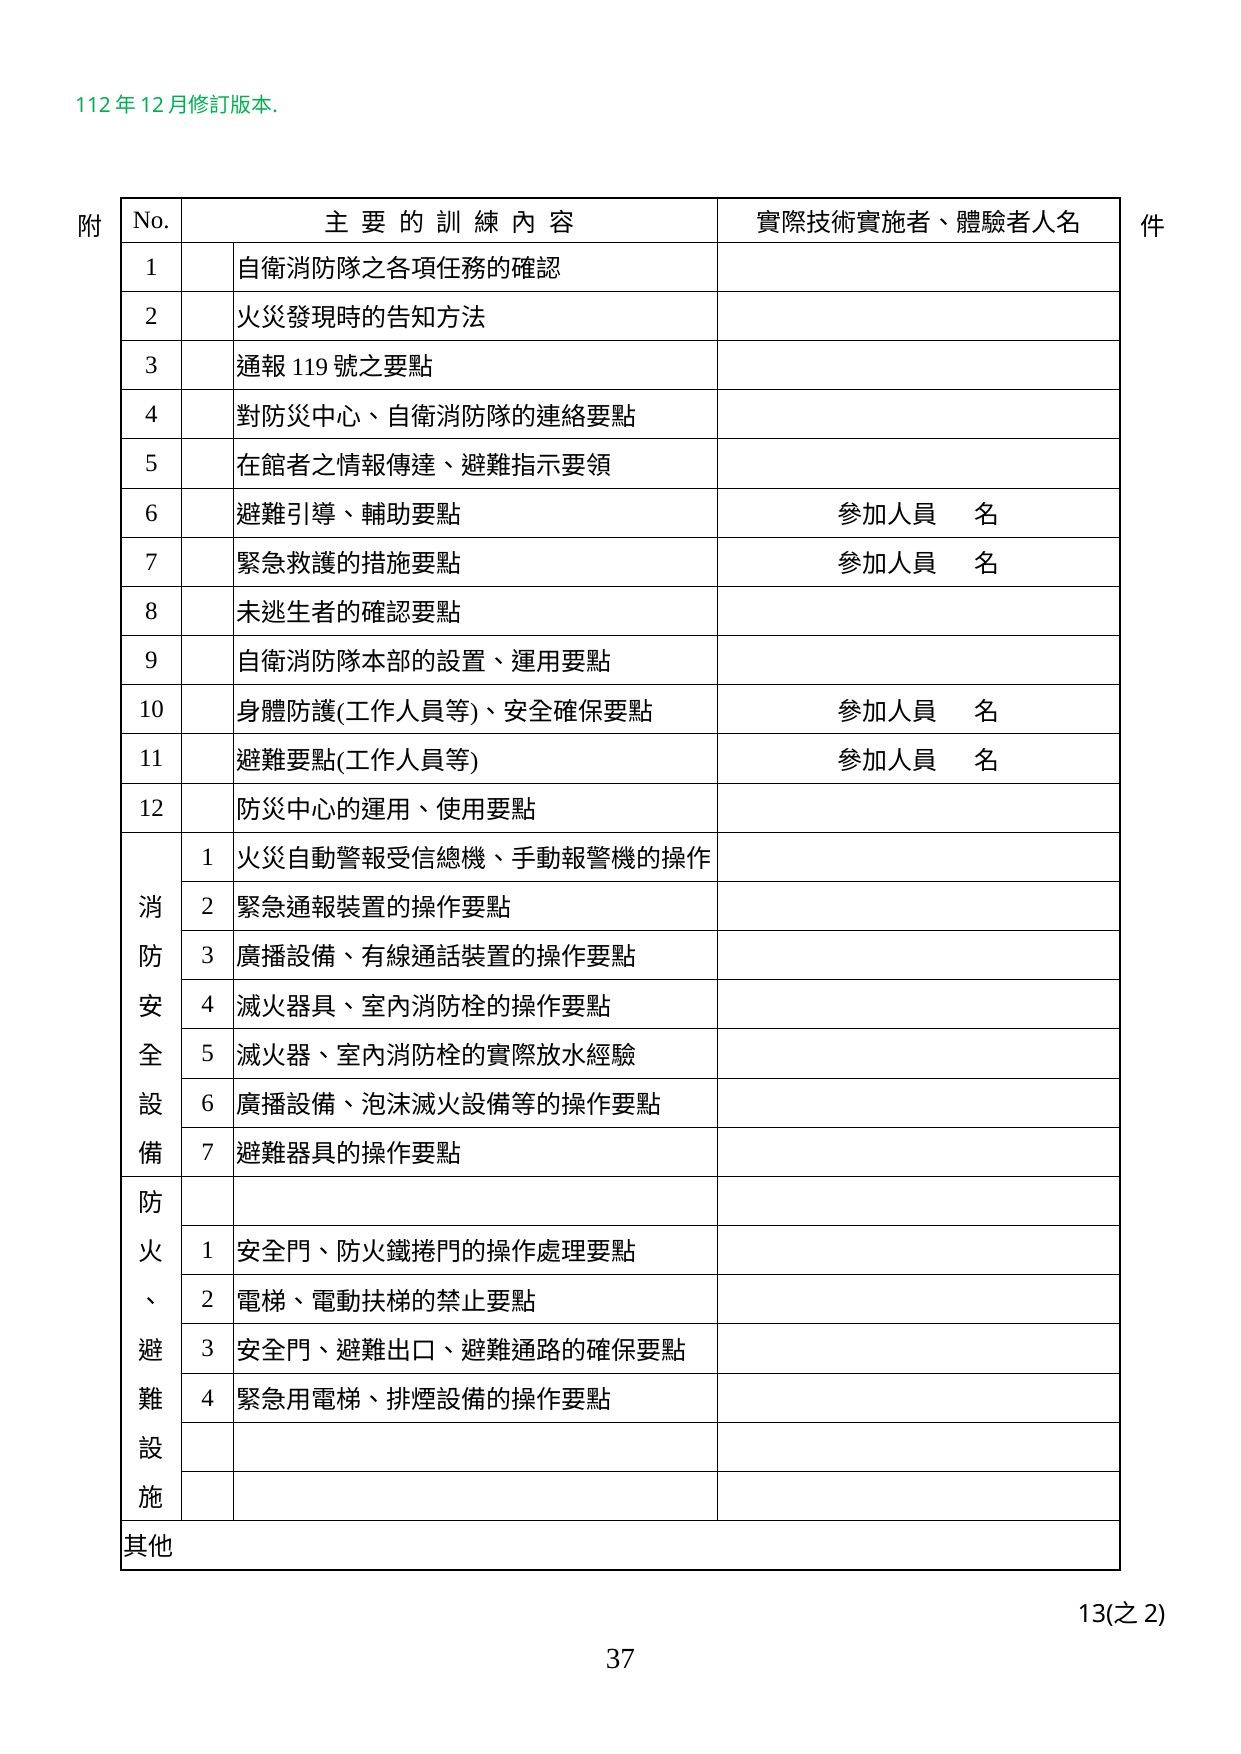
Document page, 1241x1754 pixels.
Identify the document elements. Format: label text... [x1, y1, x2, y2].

table_cell [234, 1423, 717, 1471]
table_cell 10 [122, 685, 181, 733]
table_cell 1 [182, 833, 233, 881]
table_cell 7 [122, 538, 181, 586]
table_cell 設 [122, 1422, 181, 1471]
table_cell [718, 341, 1119, 389]
table_cell [718, 1029, 1119, 1077]
table_cell [182, 636, 233, 684]
table_cell [718, 243, 1119, 291]
table_cell 11 [122, 734, 181, 782]
table_cell 未逃生者的確認要點 [234, 587, 717, 635]
table_cell [718, 1226, 1119, 1274]
table_cell 3 [182, 931, 233, 979]
table_cell 參加人員 名 [718, 685, 1119, 733]
table_cell 5 [122, 439, 181, 487]
table_cell 2 [122, 292, 181, 340]
table_cell 4 [182, 1374, 233, 1422]
table_cell 緊急救護的措施要點 [234, 538, 717, 586]
table_cell [234, 1472, 717, 1520]
table_cell [182, 685, 233, 733]
table_cell [718, 833, 1119, 881]
table_cell 8 [122, 587, 181, 635]
table_cell 身體防護(工作人員等)、安全確保要點 [234, 685, 717, 733]
table_cell [182, 1177, 233, 1225]
table_cell 通報119號之要點 [234, 341, 717, 389]
table_cell 7 [182, 1128, 233, 1176]
table_cell [718, 1177, 1119, 1225]
table_cell 2 [182, 1275, 233, 1323]
table_cell 參加人員 名 [718, 489, 1119, 537]
table_cell [718, 931, 1119, 979]
table_cell 安全門、避難出口、避難通路的確保要點 [234, 1324, 717, 1372]
table_cell 滅火器具、室內消防栓的操作要點 [234, 980, 717, 1028]
table_cell 其他 [122, 1521, 1119, 1569]
table_cell 4 [122, 390, 181, 438]
table_cell [182, 587, 233, 635]
table_cell [182, 734, 233, 782]
table_cell 電梯、電動扶梯的禁止要點 [234, 1275, 717, 1323]
table_cell 2 [182, 882, 233, 930]
table_cell [718, 882, 1119, 930]
table_cell [718, 1275, 1119, 1323]
table_cell 、 [122, 1274, 181, 1323]
table_cell 緊急用電梯、排煙設備的操作要點 [234, 1374, 717, 1422]
table_cell 滅火器、室內消防栓的實際放水經驗 [234, 1029, 717, 1077]
table_cell [718, 1423, 1119, 1471]
table_cell [718, 636, 1119, 684]
table_cell 全 [122, 1028, 181, 1077]
table_cell 設 [122, 1078, 181, 1127]
table_cell 防 [122, 930, 181, 979]
table_cell 廣播設備、泡沫滅火設備等的操作要點 [234, 1079, 717, 1127]
table_cell 3 [182, 1324, 233, 1372]
table_cell [718, 1472, 1119, 1520]
table_cell [718, 390, 1119, 438]
table_cell 施 [122, 1471, 181, 1520]
table_cell 難 [122, 1373, 181, 1422]
table_header No. [122, 199, 181, 242]
table_cell 防 [122, 1177, 181, 1225]
table_cell 在館者之情報傳達、避難指示要領 [234, 439, 717, 487]
text 附件13(之2) [75, 206, 1165, 1631]
table_cell 消 [122, 881, 181, 930]
table_cell [182, 341, 233, 389]
table_cell 火災自動警報受信總機、手動報警機的操作 [234, 833, 717, 881]
table_cell 安 [122, 979, 181, 1028]
table_cell [718, 292, 1119, 340]
table_cell 火災發現時的告知方法 [234, 292, 717, 340]
table_cell 防災中心的運用、使用要點 [234, 784, 717, 832]
table_cell [718, 1324, 1119, 1372]
table_header 實際技術實施者、體驗者人名 [718, 199, 1119, 242]
table_cell [718, 980, 1119, 1028]
table_cell [182, 538, 233, 586]
table_cell 火 [122, 1225, 181, 1274]
table_cell [182, 390, 233, 438]
table_cell 自衛消防隊本部的設置、運用要點 [234, 636, 717, 684]
table_cell 備 [122, 1127, 181, 1176]
table_cell 參加人員 名 [718, 734, 1119, 782]
table_cell [182, 292, 233, 340]
table_cell 廣播設備、有線通話裝置的操作要點 [234, 931, 717, 979]
table_cell [718, 439, 1119, 487]
table_cell [182, 489, 233, 537]
table_cell [718, 1079, 1119, 1127]
table_cell 9 [122, 636, 181, 684]
table_cell 避難引導、輔助要點 [234, 489, 717, 537]
table_cell [182, 1472, 233, 1520]
table_cell 1 [182, 1226, 233, 1274]
table_cell 5 [182, 1029, 233, 1077]
table_cell [718, 784, 1119, 832]
table_cell 安全門、防火鐵捲門的操作處理要點 [234, 1226, 717, 1274]
table_cell 緊急通報裝置的操作要點 [234, 882, 717, 930]
table_cell 避難器具的操作要點 [234, 1128, 717, 1176]
table_cell 避 [122, 1323, 181, 1372]
table_header 主 要 的 訓 練 內 容 [182, 199, 717, 242]
table_cell 對防災中心、自衛消防隊的連絡要點 [234, 390, 717, 438]
table_cell 1 [122, 243, 181, 291]
table_cell [122, 833, 181, 881]
table_cell [182, 784, 233, 832]
table_cell 自衛消防隊之各項任務的確認 [234, 243, 717, 291]
table_cell 6 [182, 1079, 233, 1127]
table_cell [718, 587, 1119, 635]
table_cell 避難要點(工作人員等) [234, 734, 717, 782]
table_cell [182, 1423, 233, 1471]
table_cell 3 [122, 341, 181, 389]
table_cell [182, 243, 233, 291]
table_cell 6 [122, 489, 181, 537]
table_cell 4 [182, 980, 233, 1028]
table_cell 12 [122, 784, 181, 832]
table_cell [234, 1177, 717, 1225]
table_cell 參加人員 名 [718, 538, 1119, 586]
table_cell [718, 1128, 1119, 1176]
table_cell [182, 439, 233, 487]
table_cell [718, 1374, 1119, 1422]
